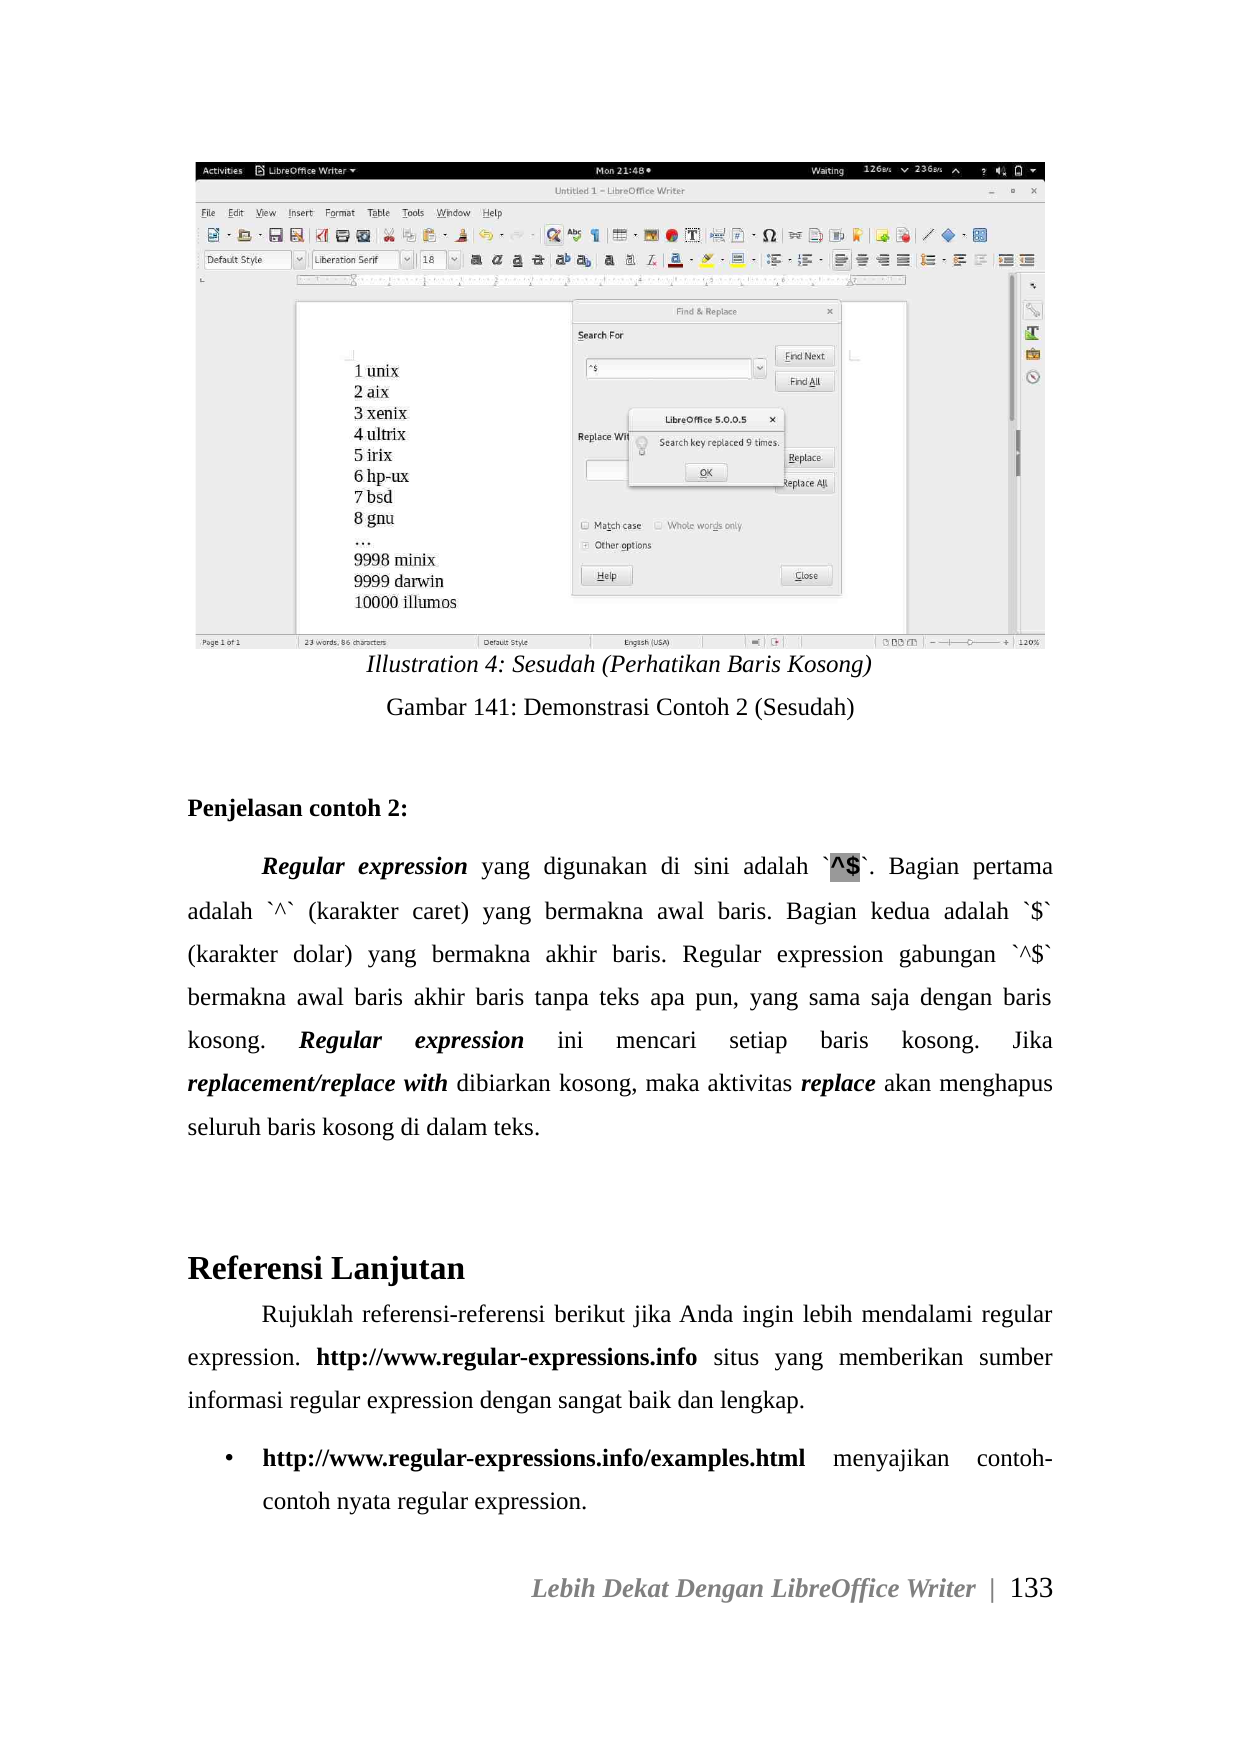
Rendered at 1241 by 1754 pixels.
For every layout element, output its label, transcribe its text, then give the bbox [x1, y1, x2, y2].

text Regular expression yang digunakan di sini adalah `^$`. Bagian pertama adalah `^` (karakter caret) yang bermakna awal baris. Bagian kedua adalah `$` (karakter dolar) yang bermakna akhir baris. Regular expression gabungan `^$` bermakna awal baris akhir baris tanpa teks apa pun, yang sama saja dengan baris kosong. Regular expression ini mencari setiap baris kosong. Jika replacement/replace with dibiarkan kosong, maka aktivitas replace akan menghapus seluruh baris kosong di dalam teks. [187, 851, 1053, 1140]
text Penjelasan contoh 2: [187, 793, 1053, 822]
subtitle Referensi Lanjutan [187, 1248, 1053, 1286]
text Gambar 141: Demonstrasi Contoh 2 (Sesudah) [187, 678, 1053, 721]
picture [195, 162, 1045, 649]
list http://www.regular-expressions.info/examples.html menyajikan contoh-contoh nyata regular expression. [225, 1443, 1053, 1515]
text [187, 150, 1053, 162]
text Illustration 4: Sesudah (Perhatikan Baris Kosong) [187, 649, 1053, 678]
text Rujuklah referensi-referensi berikut jika Anda ingin lebih mendalami regular expression. http://www.regular-expressions.info situs yang memberikan sumber informasi regular expression dengan sangat baik dan lengkap. [187, 1299, 1053, 1414]
